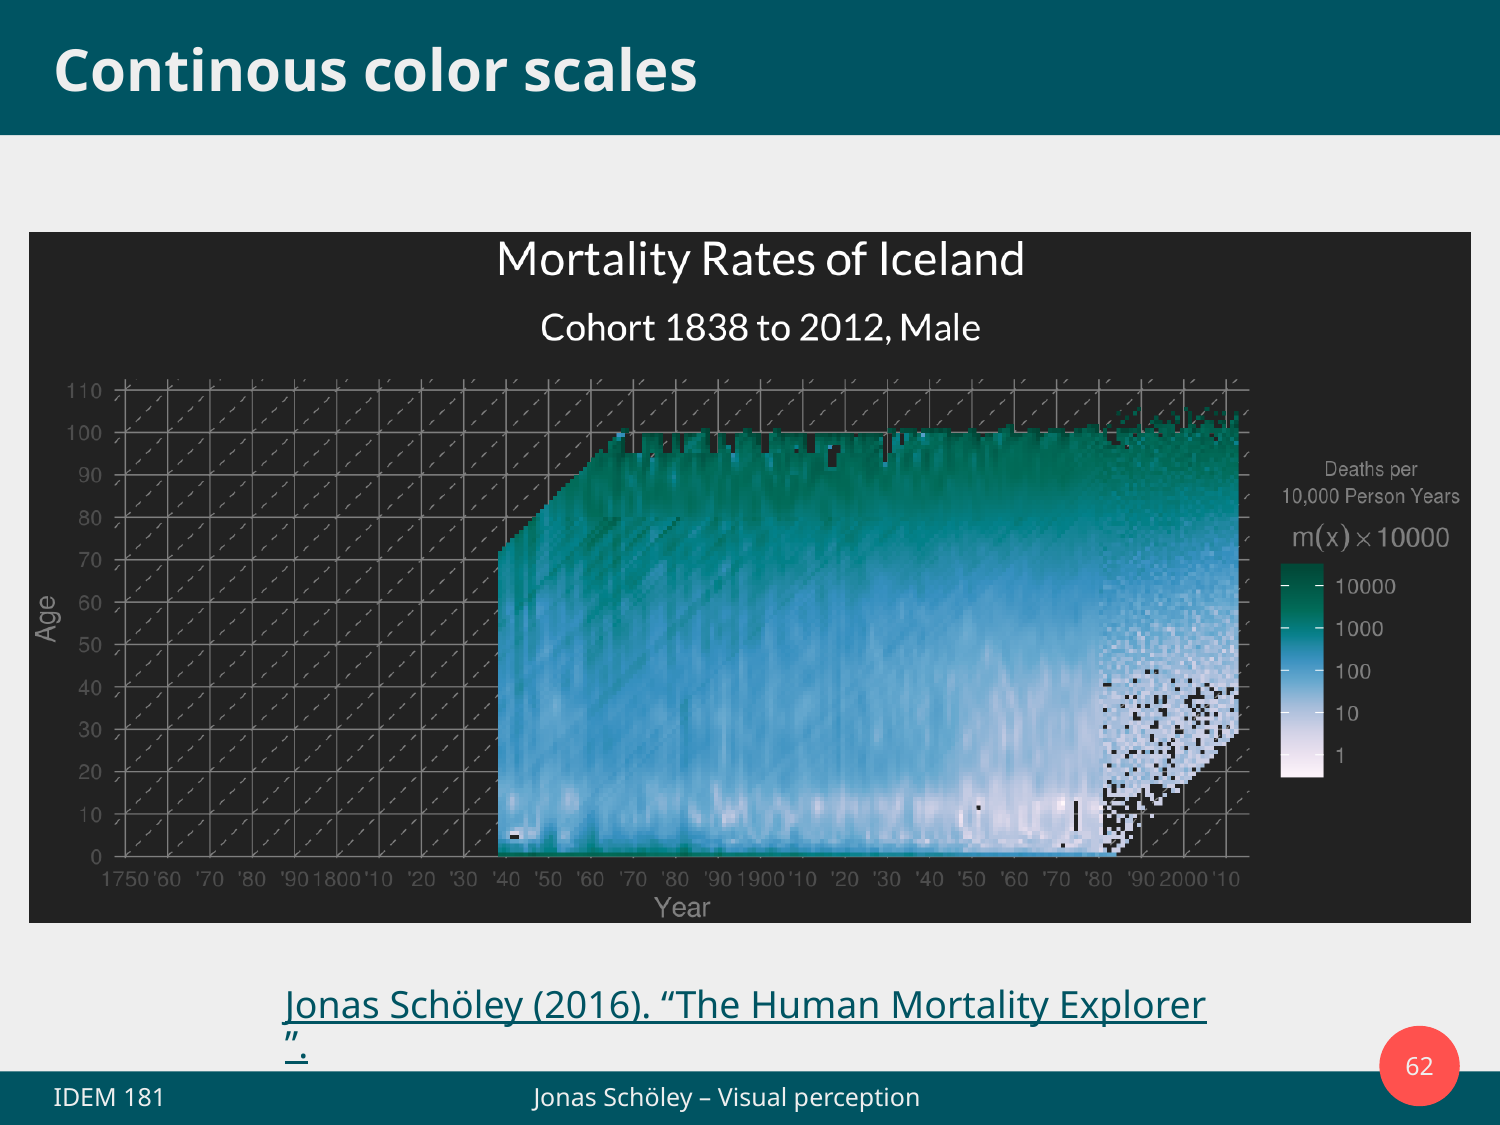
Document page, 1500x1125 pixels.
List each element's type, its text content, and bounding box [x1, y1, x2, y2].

text_box Jonas Schöley (2016). “The Human Mortality Explorer”. [270, 970, 1231, 1057]
title Continous color scales [53, 0, 1447, 141]
picture [29, 232, 1471, 923]
